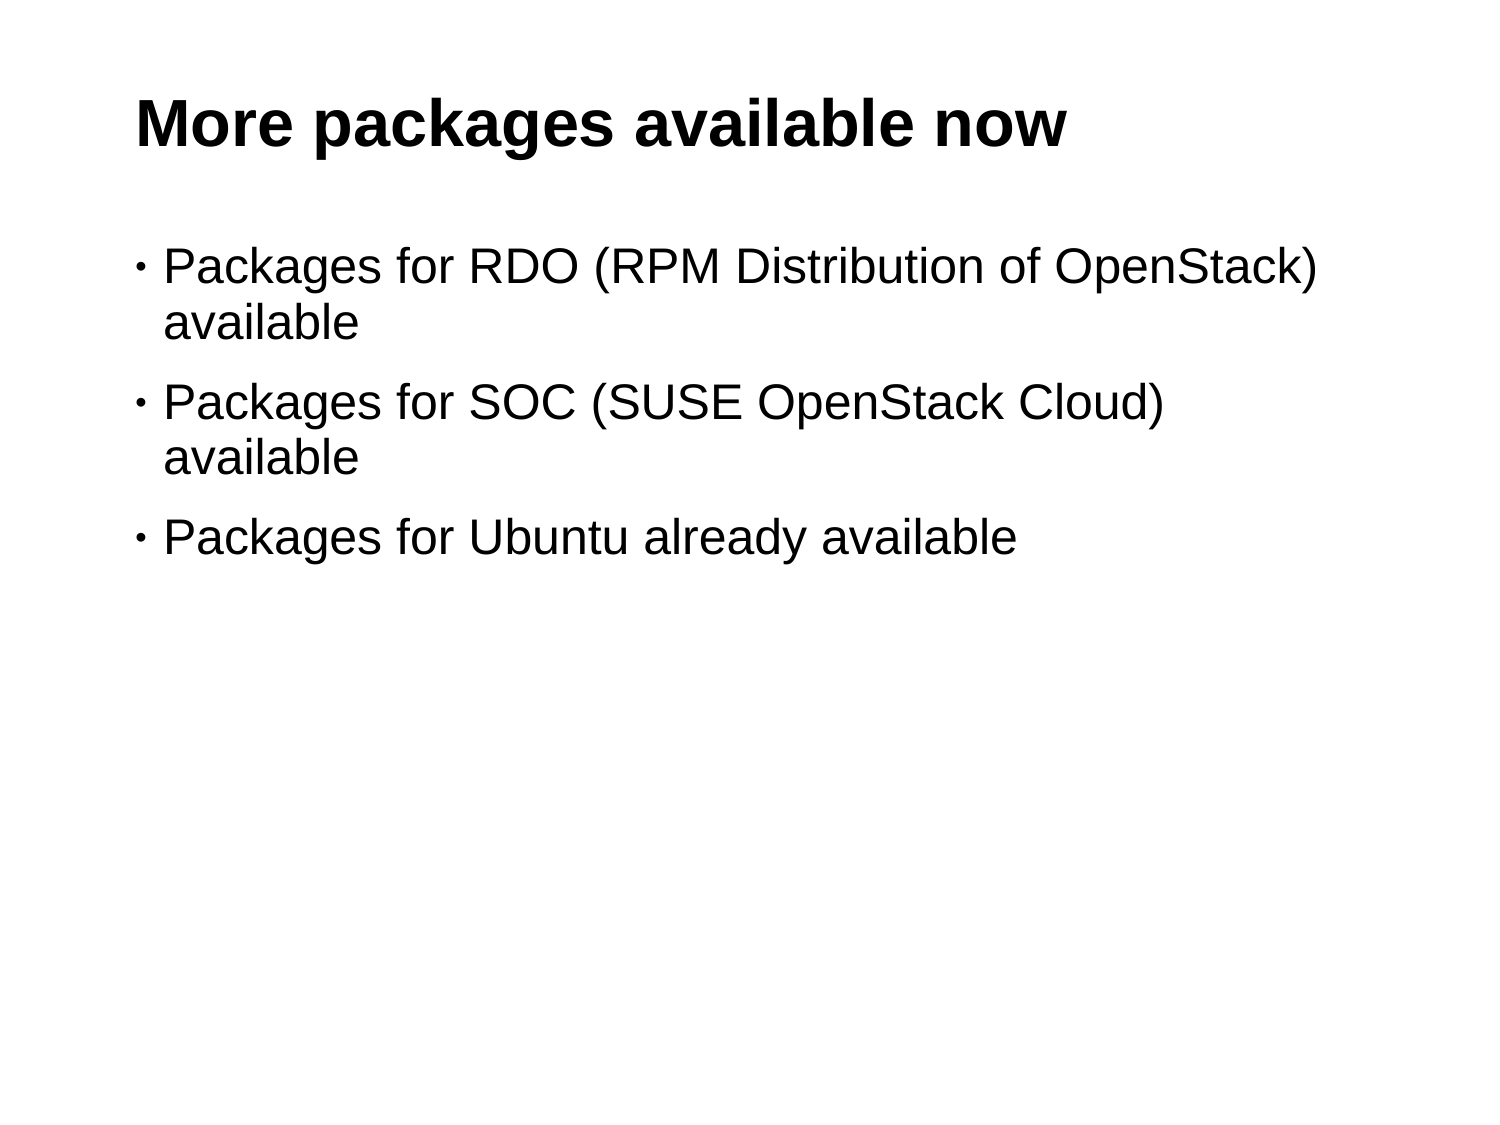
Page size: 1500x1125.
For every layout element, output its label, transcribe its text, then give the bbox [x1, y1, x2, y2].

list Packages for RDO (RPM Distribution of OpenStack) available Packages for SOC (SUSE OpenStack Cloud) available Packages for Ubuntu already available [135, 238, 1372, 892]
title More packages available now [135, 41, 1372, 204]
